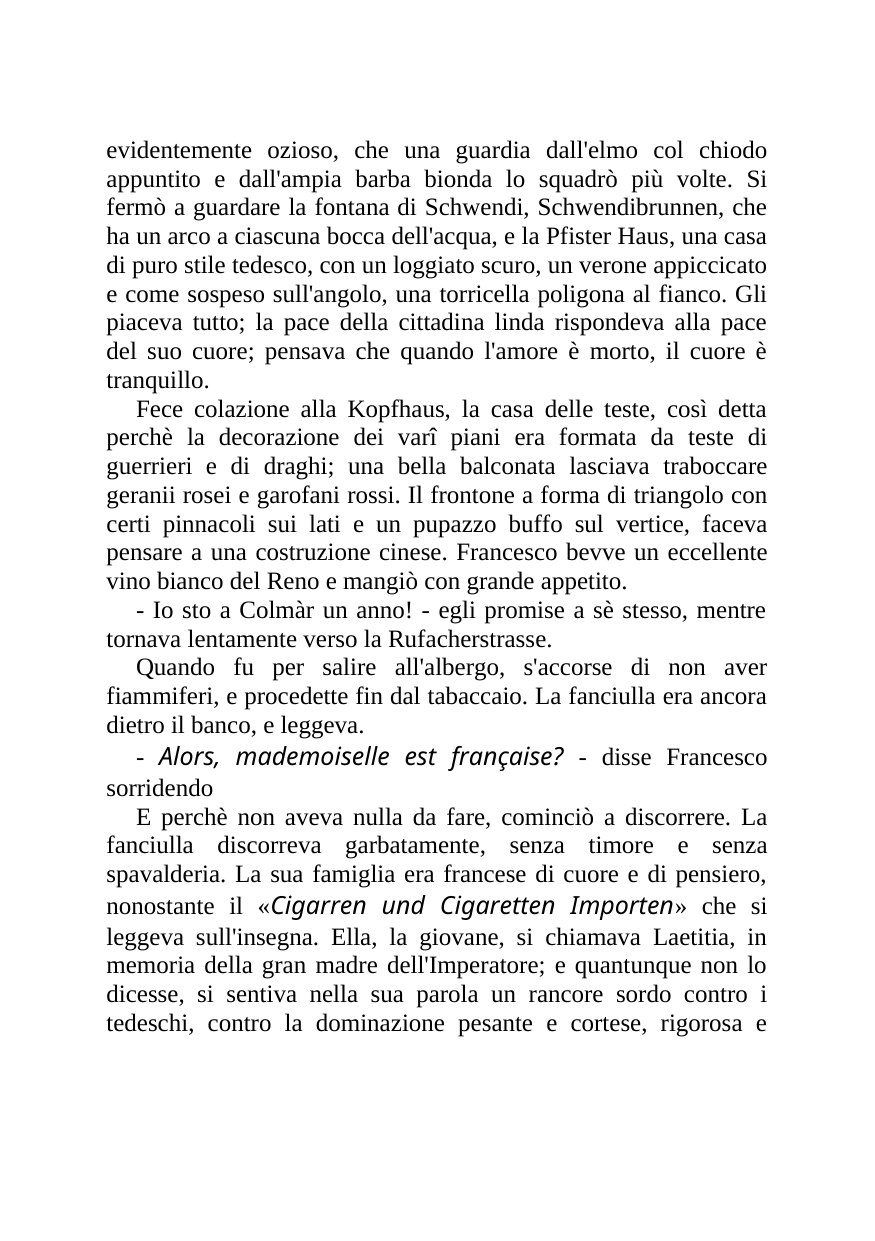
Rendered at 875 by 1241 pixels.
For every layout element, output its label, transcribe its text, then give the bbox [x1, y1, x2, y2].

text evidentemente ozioso, che una guardia dall'elmo col chiodo appuntito e dall'ampia barba bionda lo squadrò più volte. Si fermò a guardare la fontana di Schwendi, Schwendibrunnen, che ha un arco a ciascuna bocca dell'acqua, e la Pfister Haus, una casa di puro stile tedesco, con un loggiato scuro, un verone appiccicato e come sospeso sull'angolo, una torricella poligona al fianco. Gli piaceva tutto; la pace della cittadina linda rispondeva alla pace del suo cuore; pensava che quando l'amore è morto, il cuore è tranquillo. [106, 135, 768, 394]
text - Io sto a Colmàr un anno! - egli promise a sè stesso, mentre tornava lentamente verso la Rufacherstrasse. [106, 595, 768, 652]
text - Alors, mademoiselle est française? - disse Francesco sorridendo [106, 739, 768, 802]
text Fece colazione alla Kopfhaus, la casa delle teste, così detta perchè la decorazione dei varî piani era formata da teste di guerrieri e di draghi; una bella balconata lasciava traboccare geranii rosei e garofani rossi. Il frontone a forma di triangolo con certi pinnacoli sui lati e un pupazzo buffo sul vertice, faceva pensare a una costruzione cinese. Francesco bevve un eccellente vino bianco del Reno e mangiò con grande appetito. [106, 394, 768, 595]
text Quando fu per salire all'albergo, s'accorse di non aver fiammiferi, e procedette fin dal tabaccaio. La fanciulla era ancora dietro il banco, e leggeva. [106, 652, 768, 739]
text E perchè non aveva nulla da fare, cominciò a discorrere. La fanciulla discorreva garbatamente, senza timore e senza spavalderia. La sua famiglia era francese di cuore e di pensiero, nonostante il «Cigarren und Cigaretten Importen» che si leggeva sull'insegna. Ella, la giovane, si chiamava Laetitia, in memoria della gran madre dell'Imperatore; e quantunque non lo dicesse, si sentiva nella sua parola un rancore sordo contro i tedeschi, contro la dominazione pesante e cortese, rigorosa e [106, 802, 768, 1037]
